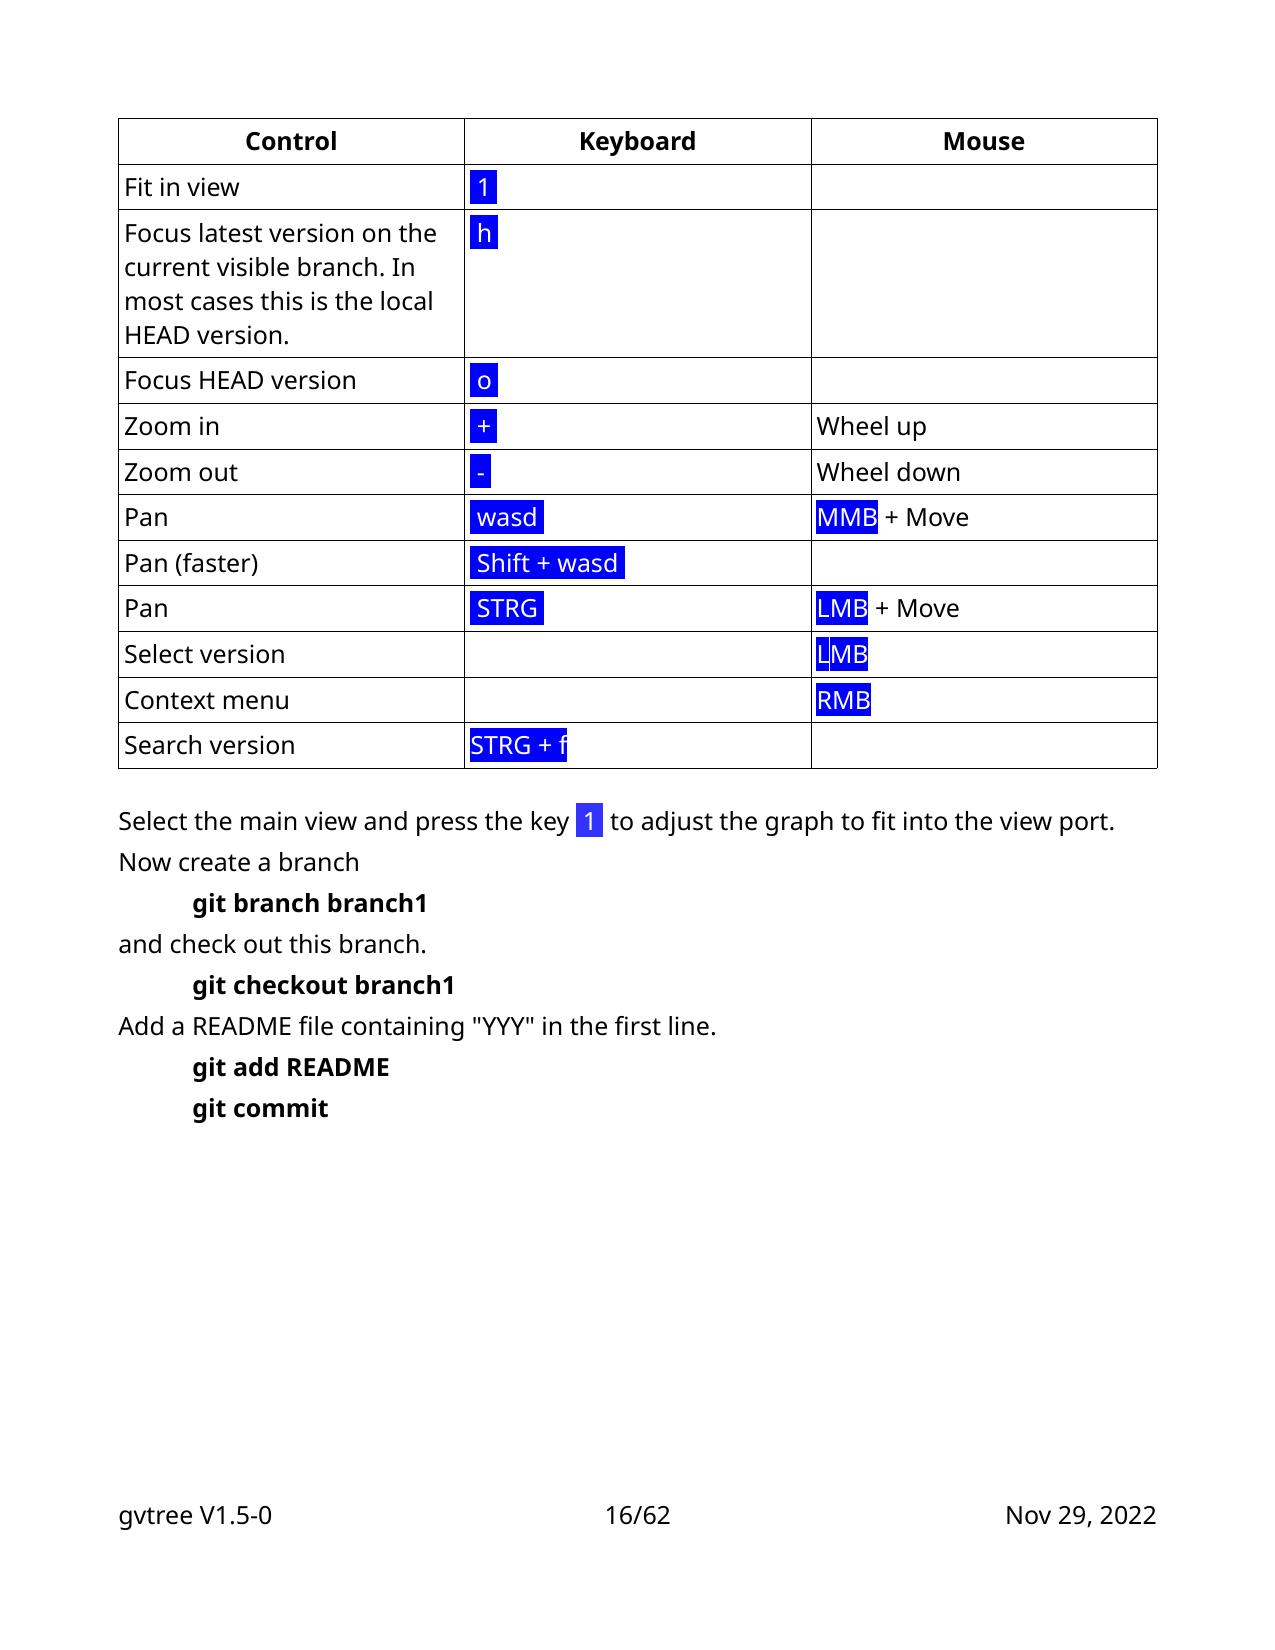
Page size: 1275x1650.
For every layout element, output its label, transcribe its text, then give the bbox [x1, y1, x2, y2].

table_cell Focus HEAD version [119, 358, 464, 403]
table_cell MMB + Move [812, 495, 1157, 540]
table_cell o [465, 358, 811, 403]
table_cell 1 [465, 165, 811, 209]
text Add a README file containing "YYY" in the first line. [118, 1014, 1157, 1041]
table_cell Select version [119, 632, 464, 677]
text Select the main view and press the key 1 to adjust the graph to fit into the view port. [118, 809, 1157, 835]
text git branch branch1 [118, 891, 1157, 917]
table_cell STRG + f [465, 723, 811, 768]
table_header Control [119, 119, 464, 164]
table_header Keyboard [465, 119, 811, 164]
table_cell + [465, 404, 811, 448]
table_cell [465, 678, 811, 722]
table_cell Pan (faster) [119, 541, 464, 585]
table_cell [812, 210, 1157, 357]
text git add README [118, 1055, 1157, 1082]
table_cell Pan [119, 495, 464, 540]
table_header Mouse [812, 119, 1157, 164]
table_cell [812, 723, 1157, 768]
table_cell LMB [812, 632, 1157, 677]
table_cell Focus latest version on the current visible branch. In most cases this is the local HEAD version. [119, 210, 464, 357]
text git commit [118, 1096, 1157, 1123]
table_cell Context menu [119, 678, 464, 722]
table_cell STRG [465, 586, 811, 631]
table_cell - [465, 450, 811, 494]
table_cell Search version [119, 723, 464, 768]
text and check out this branch. [118, 932, 1157, 958]
table_cell Shift + wasd [465, 541, 811, 585]
table_cell Pan [119, 586, 464, 631]
table_cell Zoom in [119, 404, 464, 448]
table_cell [465, 632, 811, 677]
table_cell Wheel down [812, 450, 1157, 494]
table_cell h [465, 210, 811, 357]
table_cell RMB [812, 678, 1157, 722]
table_cell [812, 541, 1157, 585]
text git checkout branch1 [118, 973, 1157, 999]
text Now create a branch [118, 850, 1157, 876]
table_cell wasd [465, 495, 811, 540]
table_cell Wheel up [812, 404, 1157, 448]
table_cell Fit in view [119, 165, 464, 209]
table_cell [812, 165, 1157, 209]
table_cell [812, 358, 1157, 403]
table_cell LMB + Move [812, 586, 1157, 631]
table_cell Zoom out [119, 450, 464, 494]
